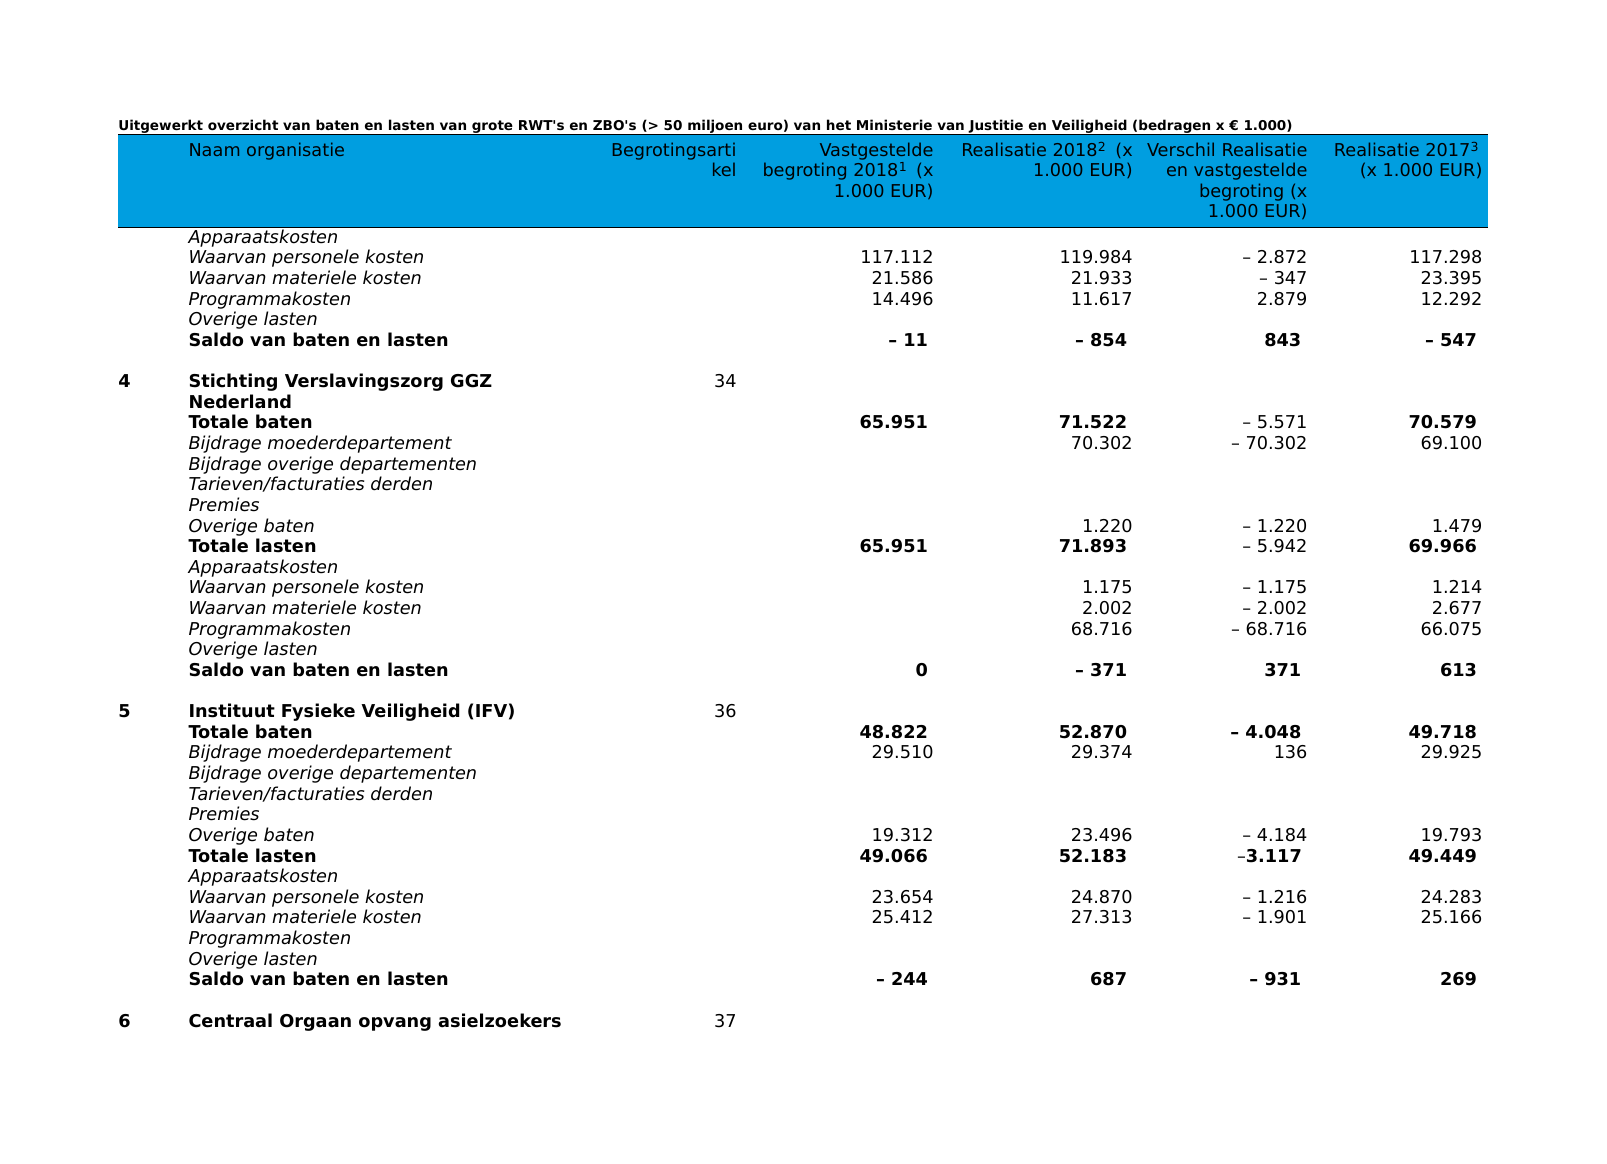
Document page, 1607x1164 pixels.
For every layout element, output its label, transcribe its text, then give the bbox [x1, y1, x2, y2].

table_cell Verschil Realisatie en vastgestelde begroting (x 1.000 EUR) [1138, 135, 1313, 227]
table_cell [118, 949, 182, 969]
table_cell [596, 804, 742, 825]
table_cell [742, 1011, 939, 1031]
table_cell [596, 248, 742, 268]
table_cell 27.313 [939, 908, 1138, 928]
table_cell [742, 928, 939, 949]
table_cell – 68.716 [1138, 619, 1313, 639]
table_cell – 70.302 [1138, 433, 1313, 454]
table_cell Bijdrage overige departementen [182, 763, 596, 784]
table_cell [596, 413, 742, 433]
table_cell Stichting Verslavingszorg GGZ Nederland [182, 371, 596, 412]
table_cell [939, 784, 1138, 804]
table_cell [742, 598, 939, 619]
table_cell [939, 557, 1138, 577]
table_cell 48.822 [742, 722, 939, 742]
table_cell 843 [1138, 330, 1313, 351]
table_cell [596, 578, 742, 598]
table_cell Tarieven/facturaties derden [182, 474, 596, 495]
table_cell Waarvan materiele kosten [182, 908, 596, 928]
table_cell 1.479 [1313, 516, 1488, 536]
table_cell [118, 825, 182, 846]
table_cell [1138, 639, 1313, 660]
table_cell Waarvan personele kosten [182, 578, 596, 598]
table_cell – 547 [1313, 330, 1488, 351]
table_cell 29.374 [939, 743, 1138, 763]
table_cell [596, 351, 742, 371]
table_cell [118, 248, 182, 268]
table_cell – 2.872 [1138, 248, 1313, 268]
table_cell Programmakosten [182, 619, 596, 639]
table_cell 36 [596, 701, 742, 722]
table_cell [939, 309, 1138, 330]
table_cell Begrotingsartikel [596, 135, 742, 227]
table_cell – 347 [1138, 268, 1313, 289]
table_cell [118, 268, 182, 289]
table_cell [742, 619, 939, 639]
table_cell – 11 [742, 330, 939, 351]
table_cell [596, 495, 742, 516]
table_cell [596, 433, 742, 454]
table_cell Premies [182, 804, 596, 825]
table_cell [1138, 309, 1313, 330]
table_cell [742, 681, 939, 701]
table_cell [118, 681, 182, 701]
table_cell [118, 289, 182, 309]
table_cell 21.933 [939, 268, 1138, 289]
table_cell [596, 474, 742, 495]
table_cell [118, 474, 182, 495]
table_cell Totale lasten [182, 536, 596, 557]
table_cell [596, 309, 742, 330]
table_cell 24.870 [939, 887, 1138, 907]
table_cell [742, 701, 939, 722]
table_cell [596, 763, 742, 784]
table_cell 37 [596, 1011, 742, 1031]
table_cell [1313, 928, 1488, 949]
table_cell [596, 660, 742, 681]
table_cell [1138, 454, 1313, 474]
table_cell 117.112 [742, 248, 939, 268]
table_cell 34 [596, 371, 742, 412]
table_cell [742, 516, 939, 536]
table_cell [939, 454, 1138, 474]
table_cell 65.951 [742, 536, 939, 557]
table_cell [742, 578, 939, 598]
table_cell Waarvan materiele kosten [182, 268, 596, 289]
table_cell [1138, 949, 1313, 969]
table_cell [939, 228, 1138, 247]
table_cell [118, 639, 182, 660]
table_cell Tarieven/facturaties derden [182, 784, 596, 804]
table_cell – 931 [1138, 969, 1313, 990]
table_cell [1313, 866, 1488, 887]
table_cell 1.175 [939, 578, 1138, 598]
table_cell 0 [742, 660, 939, 681]
table_cell Totale baten [182, 722, 596, 742]
table_cell [596, 743, 742, 763]
table_cell [742, 990, 939, 1011]
table_cell 49.449 [1313, 846, 1488, 866]
table_cell 2.879 [1138, 289, 1313, 309]
table_cell [1138, 928, 1313, 949]
table_cell [1138, 495, 1313, 516]
table_cell Waarvan materiele kosten [182, 598, 596, 619]
table_cell [742, 371, 939, 412]
table_cell [1138, 474, 1313, 495]
table_cell [1138, 804, 1313, 825]
table_cell [118, 598, 182, 619]
table_cell [939, 495, 1138, 516]
table_cell [742, 474, 939, 495]
table_cell [118, 454, 182, 474]
table_cell [742, 784, 939, 804]
table_cell [742, 763, 939, 784]
table_cell 25.166 [1313, 908, 1488, 928]
table_cell Realisatie 20182 (x 1.000 EUR) [939, 135, 1138, 227]
table_cell – 1.175 [1138, 578, 1313, 598]
table_cell [596, 722, 742, 742]
table_cell [1138, 701, 1313, 722]
table_cell – 4.048 [1138, 722, 1313, 742]
table_cell Totale lasten [182, 846, 596, 866]
table_cell 19.793 [1313, 825, 1488, 846]
table_cell [742, 309, 939, 330]
table_cell [1313, 454, 1488, 474]
table_cell [596, 846, 742, 866]
table_cell 68.716 [939, 619, 1138, 639]
table_cell [939, 351, 1138, 371]
table_cell [939, 474, 1138, 495]
table_cell [118, 784, 182, 804]
table_cell 70.579 [1313, 413, 1488, 433]
table_cell [118, 743, 182, 763]
table_cell Saldo van baten en lasten [182, 330, 596, 351]
table_cell 613 [1313, 660, 1488, 681]
table_cell [1313, 949, 1488, 969]
table_cell [1138, 681, 1313, 701]
table_cell Apparaatskosten [182, 866, 596, 887]
table_cell [1313, 228, 1488, 247]
table_cell [118, 516, 182, 536]
table_cell [118, 928, 182, 949]
table_cell [118, 846, 182, 866]
table_cell 136 [1138, 743, 1313, 763]
table_cell [1138, 557, 1313, 577]
table_cell Saldo van baten en lasten [182, 969, 596, 990]
table_cell 69.966 [1313, 536, 1488, 557]
table_cell [939, 949, 1138, 969]
table_cell 52.183 [939, 846, 1138, 866]
table_cell [596, 866, 742, 887]
table_cell 14.496 [742, 289, 939, 309]
table_cell [596, 557, 742, 577]
table_cell [118, 887, 182, 907]
table_cell [118, 351, 182, 371]
table_cell 52.870 [939, 722, 1138, 742]
table_cell 19.312 [742, 825, 939, 846]
table_cell [1313, 681, 1488, 701]
table_cell [1313, 474, 1488, 495]
table_cell Programmakosten [182, 289, 596, 309]
table_cell [596, 228, 742, 247]
table_cell Instituut Fysieke Veiligheid (IFV) [182, 701, 596, 722]
table_cell [1313, 784, 1488, 804]
table_cell [1313, 557, 1488, 577]
table_cell [118, 804, 182, 825]
table_cell [939, 371, 1138, 412]
table_cell [1313, 763, 1488, 784]
table_cell 117.298 [1313, 248, 1488, 268]
table_cell 21.586 [742, 268, 939, 289]
table_cell 29.510 [742, 743, 939, 763]
table_cell [596, 908, 742, 928]
table_cell [118, 309, 182, 330]
table_cell 5 [118, 701, 182, 722]
table_cell [742, 949, 939, 969]
table_cell [596, 681, 742, 701]
table_cell – 371 [939, 660, 1138, 681]
table_cell 49.718 [1313, 722, 1488, 742]
table_cell [596, 454, 742, 474]
table_cell Apparaatskosten [182, 228, 596, 247]
table_cell [596, 330, 742, 351]
table_cell Vastgestelde begroting 20181 (x 1.000 EUR) [742, 135, 939, 227]
table_cell [118, 969, 182, 990]
table_cell [118, 433, 182, 454]
table_cell Totale baten [182, 413, 596, 433]
table_cell 1.214 [1313, 578, 1488, 598]
table_cell 2.677 [1313, 598, 1488, 619]
table_cell 49.066 [742, 846, 939, 866]
table_cell [939, 639, 1138, 660]
table_cell [742, 433, 939, 454]
table_cell [118, 619, 182, 639]
table_cell [742, 804, 939, 825]
table_cell – 1.901 [1138, 908, 1313, 928]
table_cell [1313, 804, 1488, 825]
table_cell [596, 289, 742, 309]
table_cell Bijdrage moederdepartement [182, 433, 596, 454]
table_cell [118, 908, 182, 928]
table_cell [182, 681, 596, 701]
table_cell [1313, 639, 1488, 660]
table_cell [1313, 1011, 1488, 1031]
table_cell [118, 413, 182, 433]
table_cell 119.984 [939, 248, 1138, 268]
table_cell [1138, 1011, 1313, 1031]
table_cell 23.395 [1313, 268, 1488, 289]
table_cell [182, 990, 596, 1011]
table_cell 25.412 [742, 908, 939, 928]
table_cell Realisatie 20173 (x 1.000 EUR) [1313, 135, 1488, 227]
table_cell 687 [939, 969, 1138, 990]
table_cell [939, 804, 1138, 825]
table_cell [596, 969, 742, 990]
table_cell 12.292 [1313, 289, 1488, 309]
table_cell [118, 536, 182, 557]
table_cell [596, 536, 742, 557]
table_cell 2.002 [939, 598, 1138, 619]
table_cell [596, 928, 742, 949]
table_cell Programmakosten [182, 928, 596, 949]
table_cell [742, 495, 939, 516]
table_cell –3.117 [1138, 846, 1313, 866]
table_cell [1313, 495, 1488, 516]
table_cell Waarvan personele kosten [182, 248, 596, 268]
table_cell Overige baten [182, 516, 596, 536]
table_cell [1313, 990, 1488, 1011]
table_cell [118, 557, 182, 577]
table_cell [596, 268, 742, 289]
table_cell [1138, 866, 1313, 887]
table_cell Overige lasten [182, 639, 596, 660]
table_header Uitgewerkt overzicht van baten en lasten van grote RWT's en ZBO's (> 50 miljoen euro) van het Ministerie van Justitie en Veiligheid (bedragen x € 1.000) [118, 118, 1488, 134]
table_cell [118, 578, 182, 598]
table_cell Saldo van baten en lasten [182, 660, 596, 681]
table_cell Waarvan personele kosten [182, 887, 596, 907]
table_cell 4 [118, 371, 182, 412]
table_cell [742, 557, 939, 577]
table_cell – 5.942 [1138, 536, 1313, 557]
table_cell – 854 [939, 330, 1138, 351]
table_cell [596, 639, 742, 660]
table_cell 23.496 [939, 825, 1138, 846]
table_cell Overige lasten [182, 309, 596, 330]
table_cell [742, 454, 939, 474]
table_cell Centraal Orgaan opvang asielzoekers [182, 1011, 596, 1031]
table_cell [939, 866, 1138, 887]
table_cell [596, 887, 742, 907]
table_cell [1138, 990, 1313, 1011]
table_cell 24.283 [1313, 887, 1488, 907]
table_cell Overige baten [182, 825, 596, 846]
table_cell 23.654 [742, 887, 939, 907]
table_cell Bijdrage moederdepartement [182, 743, 596, 763]
table_cell 1.220 [939, 516, 1138, 536]
table_cell [1138, 371, 1313, 412]
table_cell [118, 990, 182, 1011]
table_cell 69.100 [1313, 433, 1488, 454]
table_cell [1138, 228, 1313, 247]
table_cell [596, 619, 742, 639]
table_cell Apparaatskosten [182, 557, 596, 577]
table_cell [939, 1011, 1138, 1031]
table_cell [596, 825, 742, 846]
table_cell – 2.002 [1138, 598, 1313, 619]
table_cell [118, 763, 182, 784]
table_cell [596, 990, 742, 1011]
table_cell [118, 330, 182, 351]
table_cell – 5.571 [1138, 413, 1313, 433]
table_cell [742, 228, 939, 247]
table_cell [596, 784, 742, 804]
table_cell [596, 598, 742, 619]
table_cell Naam organisatie [182, 135, 596, 227]
table_cell [1138, 351, 1313, 371]
table_cell 71.522 [939, 413, 1138, 433]
table_cell [742, 866, 939, 887]
table_cell [1313, 309, 1488, 330]
table_cell [1138, 784, 1313, 804]
table_cell [118, 135, 182, 227]
table_cell [939, 928, 1138, 949]
table_cell 71.893 [939, 536, 1138, 557]
table_cell [742, 351, 939, 371]
table_cell [118, 660, 182, 681]
table_cell [939, 681, 1138, 701]
table_cell [1138, 763, 1313, 784]
table_cell [1313, 701, 1488, 722]
table_cell Premies [182, 495, 596, 516]
table_cell – 4.184 [1138, 825, 1313, 846]
table_cell 70.302 [939, 433, 1138, 454]
table_cell 29.925 [1313, 743, 1488, 763]
table_cell [596, 949, 742, 969]
table_cell 11.617 [939, 289, 1138, 309]
table_cell [1313, 351, 1488, 371]
table_cell – 1.220 [1138, 516, 1313, 536]
table_cell [182, 351, 596, 371]
table_cell [118, 722, 182, 742]
table_cell [939, 990, 1138, 1011]
table_cell 269 [1313, 969, 1488, 990]
table_cell [118, 866, 182, 887]
table_cell Bijdrage overige departementen [182, 454, 596, 474]
table_cell [1313, 371, 1488, 412]
table_cell 371 [1138, 660, 1313, 681]
table_cell 6 [118, 1011, 182, 1031]
table_cell [118, 495, 182, 516]
table_cell 65.951 [742, 413, 939, 433]
table_cell [742, 639, 939, 660]
table_cell – 244 [742, 969, 939, 990]
table_cell – 1.216 [1138, 887, 1313, 907]
table_cell Overige lasten [182, 949, 596, 969]
table_cell [939, 763, 1138, 784]
table_cell 66.075 [1313, 619, 1488, 639]
table_cell [596, 516, 742, 536]
table_cell [118, 228, 182, 247]
table_cell [939, 701, 1138, 722]
